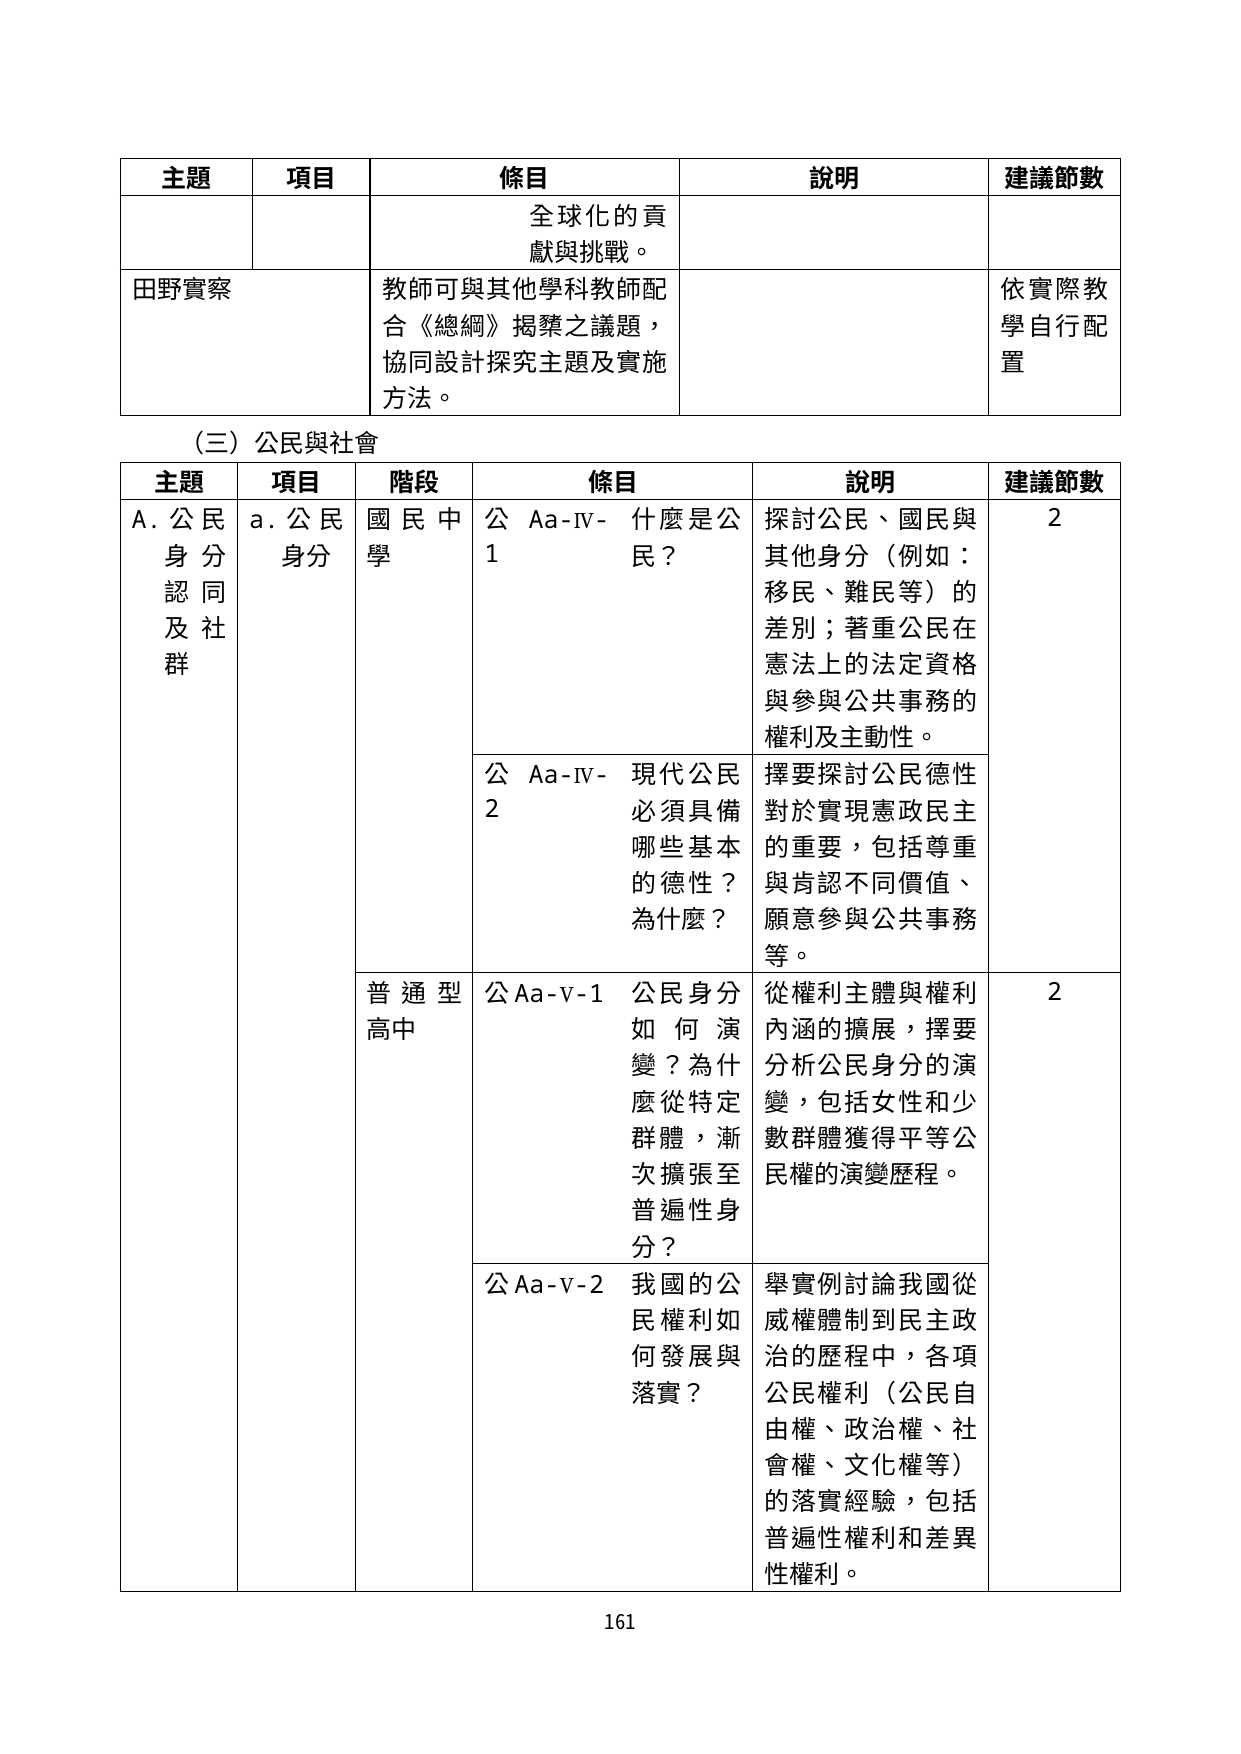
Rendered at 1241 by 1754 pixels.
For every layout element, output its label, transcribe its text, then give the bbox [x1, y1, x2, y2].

table_cell 普通型高中 [356, 973, 472, 1591]
table_cell 現代公民必須具備哪些基本的德性？為什麼？ [620, 755, 752, 972]
table_cell 全球化的貢獻與挑戰。 [517, 196, 679, 269]
table_header 階段 [356, 463, 472, 499]
table_cell [371, 196, 517, 269]
table_cell 公Aa-Ⅳ-1 [473, 500, 620, 754]
table_cell 舉實例討論我國從威權體制到民主政治的歷程中，各項公民權利（公民自由權、政治權、社會權、文化權等）的落實經驗，包括普遍性權利和差異性權利。 [753, 1264, 988, 1591]
table_cell 從權利主體與權利內涵的擴展，擇要分析公民身分的演變，包括女性和少數群體獲得平等公民權的演變歷程。 [753, 973, 988, 1263]
table_cell a.公民身分 [238, 500, 355, 1591]
table_cell 什麼是公民？ [620, 500, 752, 754]
table_cell 依實際教學自行配置 [989, 270, 1120, 415]
table_cell [680, 270, 988, 415]
table_cell [989, 196, 1120, 269]
table_cell [121, 196, 252, 269]
table_cell 教師可與其他學科教師配合《總綱》揭櫫之議題，協同設計探究主題及實施方法。 [371, 270, 679, 415]
table_cell 田野實察 [121, 270, 369, 415]
table_header 條目 [371, 159, 679, 195]
table_cell 公Aa-Ⅳ-2 [473, 755, 620, 972]
table_cell 2 [989, 973, 1120, 1591]
table_header 主題 [121, 159, 252, 195]
table_cell 2 [989, 500, 1120, 972]
table_cell A.公民身分認同及社群 [121, 500, 237, 1591]
table_cell 我國的公民權利如何發展與落實？ [620, 1264, 752, 1591]
table_header 項目 [253, 159, 369, 195]
table_cell 公民身分如何演變？為什麼從特定群體，漸次擴張至普遍性身分？ [620, 973, 752, 1263]
table_header 建議節數 [989, 159, 1120, 195]
table_cell 國民中學 [356, 500, 472, 972]
table_header 項目 [238, 463, 355, 499]
table_cell 公Aa-Ⅴ-1 [473, 973, 620, 1263]
table_cell [680, 196, 988, 269]
table_cell [253, 196, 369, 269]
table_header 條目 [473, 463, 752, 499]
text （三）公民與社會 [171, 416, 1120, 462]
table_cell 公Aa-Ⅴ-2 [473, 1264, 620, 1591]
table_header 說明 [753, 463, 988, 499]
table_header 說明 [680, 159, 988, 195]
table_header 主題 [121, 463, 237, 499]
table_cell 擇要探討公民德性對於實現憲政民主的重要，包括尊重與肯認不同價值、願意參與公共事務等。 [753, 755, 988, 972]
table_cell 探討公民、國民與其他身分（例如：移民、難民等）的差別；著重公民在憲法上的法定資格與參與公共事務的權利及主動性。 [753, 500, 988, 754]
table_header 建議節數 [989, 463, 1120, 499]
